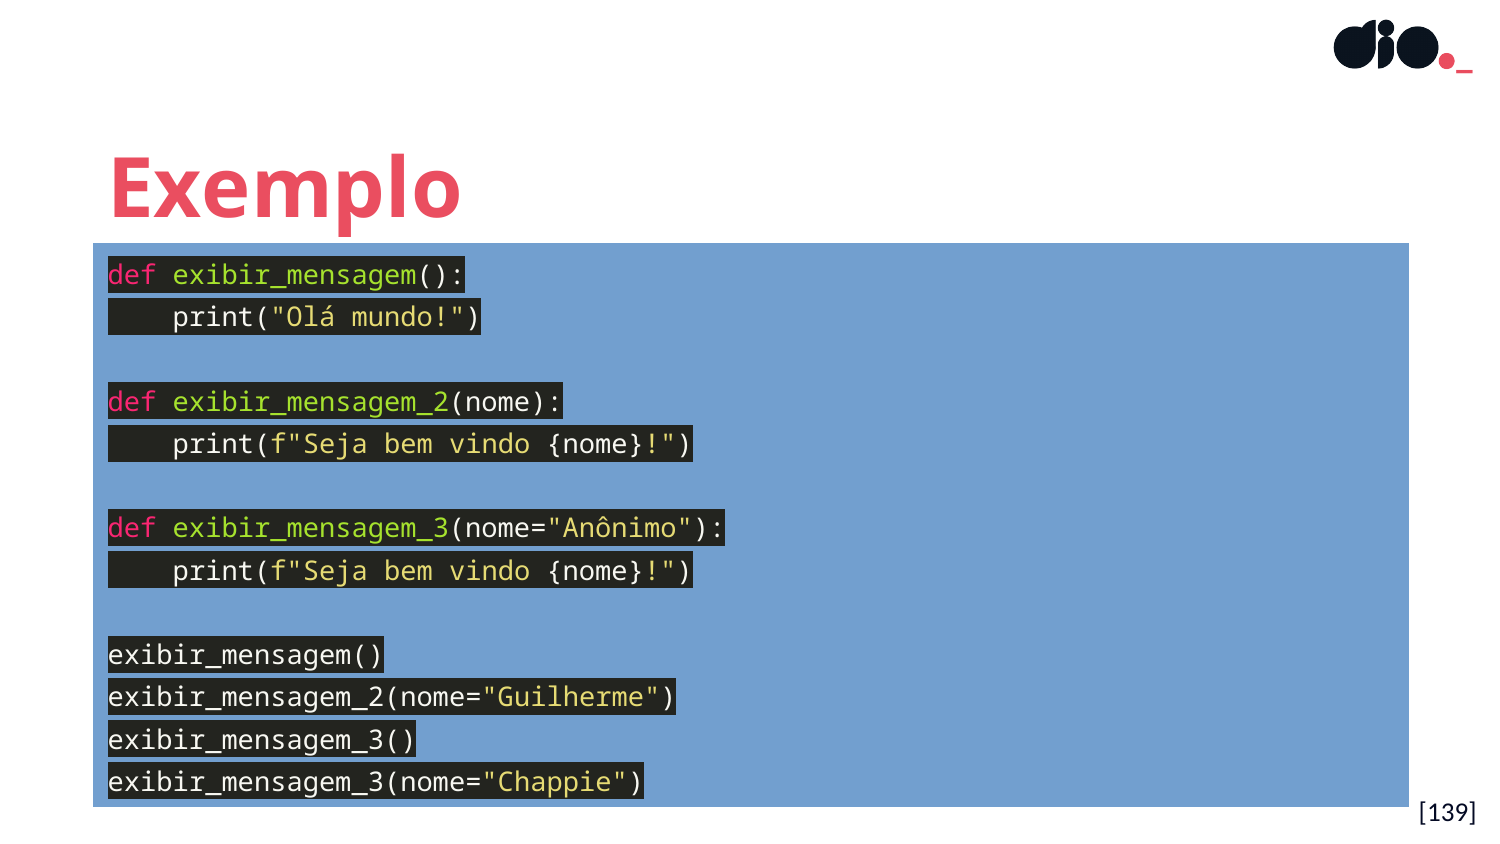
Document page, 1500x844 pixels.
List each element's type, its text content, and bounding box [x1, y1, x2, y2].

text_box Exemplo [92, 104, 1408, 243]
text_box [] [1403, 779, 1494, 844]
table_header def exibir_mensagem(): print("Olá mundo!") def exibir_mensagem_2(nome): print(f"Seja bem vindo {nome}!") def exibir_mensagem_3(nome="Anônimo"): print(f"Seja bem vindo {nome}!") exibir_mensagem() exibir_mensagem_2(nome="Guilherme") exibir_mensagem_3() exibir_mensagem_3(nome="Chappie") [93, 243, 1409, 807]
